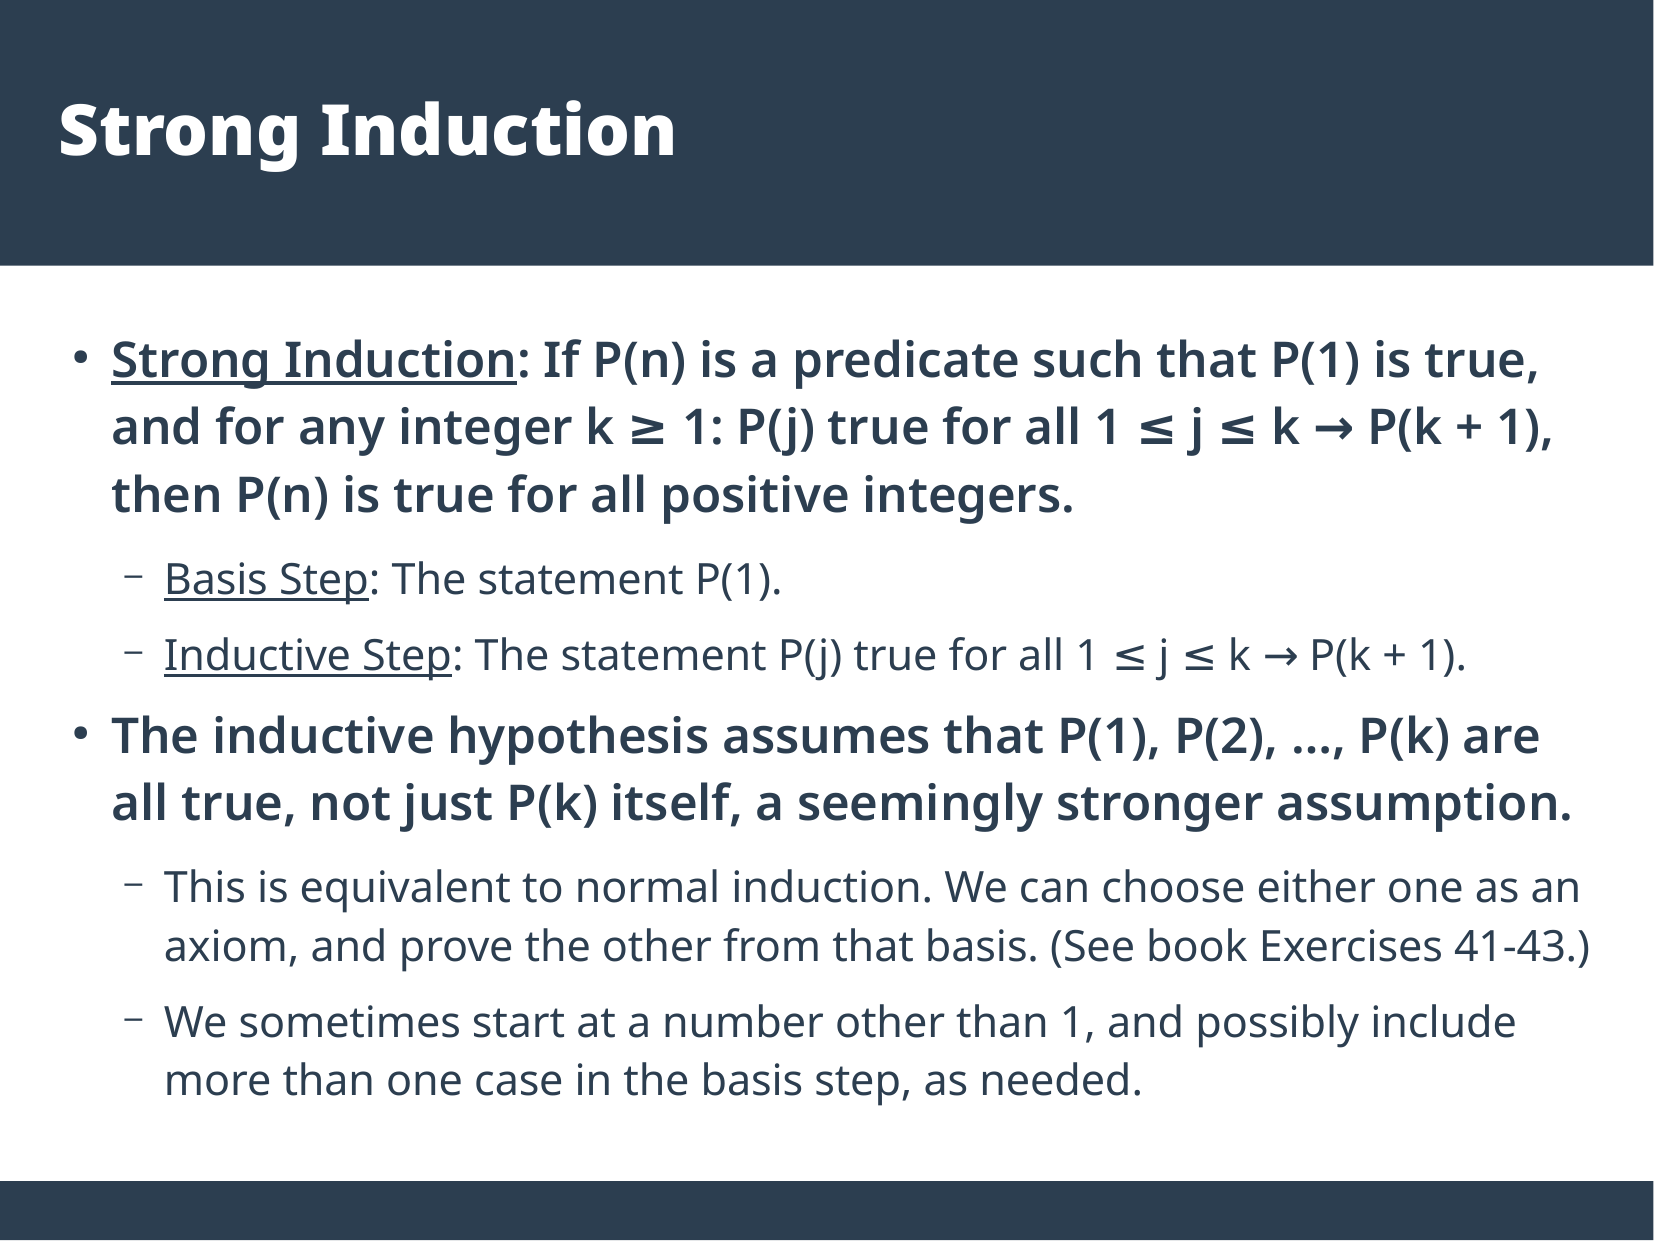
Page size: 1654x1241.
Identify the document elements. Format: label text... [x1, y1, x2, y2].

list Strong Induction: If P(n) is a predicate such that P(1) is true, and for any integer k ≥ 1: P(j) true for all 1 ≤ j ≤ k → P(k + 1), then P(n) is true for all positive integers. Basis Step: The statement P(1). Inductive Step: The statement P(j) true for all 1 ≤ j ≤ k → P(k + 1). The inductive hypothesis assumes that P(1), P(2), …, P(k) are all true, not just P(k) itself, a seemingly stronger assumption. This is equivalent to normal induction. We can choose either one as an axiom, and prove the other from that basis. (See book Exercises 41-43.) We sometimes start at a number other than 1, and possibly include more than one case in the basis step, as needed. [59, 324, 1595, 1126]
title Strong Induction [59, 49, 1595, 207]
